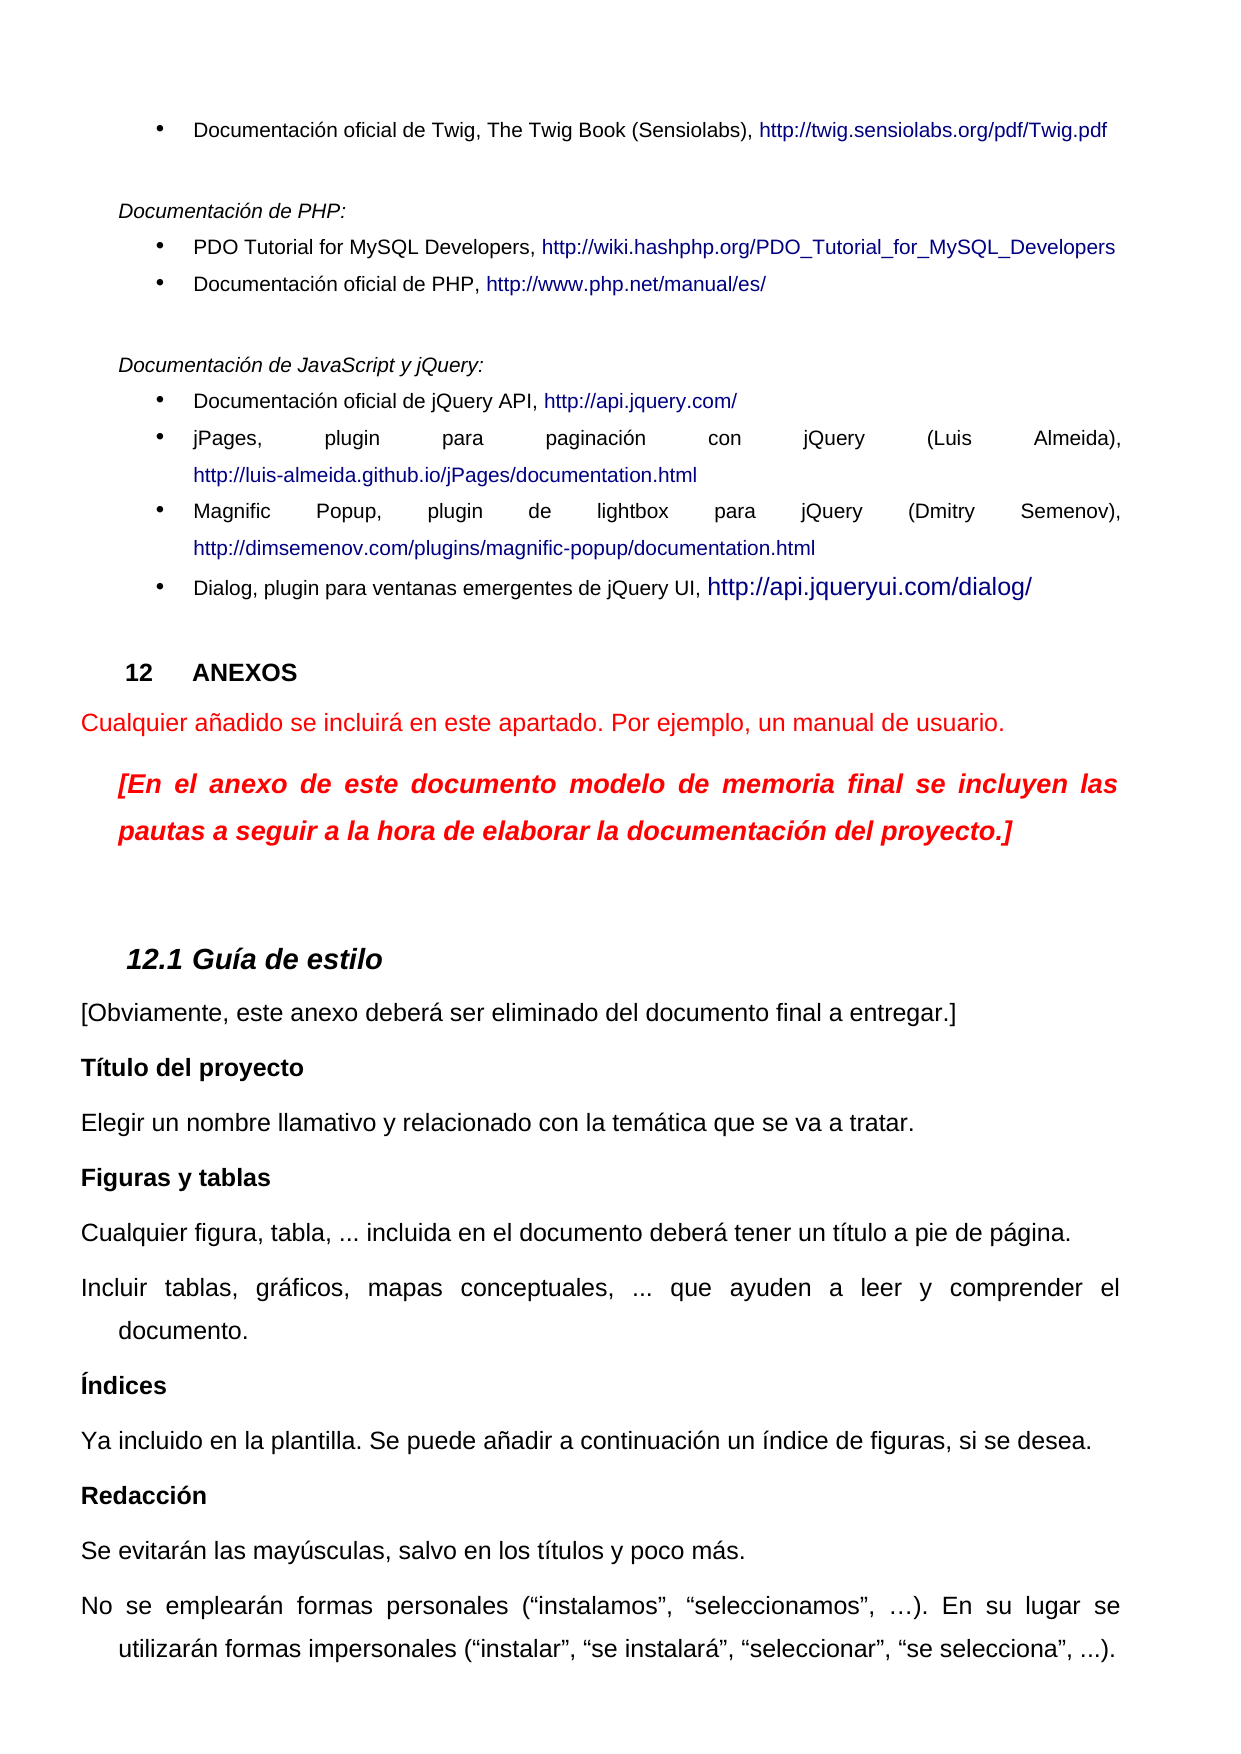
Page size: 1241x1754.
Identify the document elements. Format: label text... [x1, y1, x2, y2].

text Incluir tablas, gráficos, mapas conceptuales, ... que ayuden a leer y comprender el documento. [81, 1273, 1122, 1345]
text Ya incluido en la plantilla. Se puede añadir a continuación un índice de figuras, si se desea. [81, 1426, 1122, 1455]
text [Obviamente, este anexo deberá ser eliminado del documento final a entregar.] [81, 998, 1122, 1027]
list Documentación oficial de Twig, The Twig Book (Sensiolabs), http://twig.sensiolabs.org/pdf/Twig.pdf [156, 118, 1122, 143]
text Índices [81, 1371, 1122, 1400]
text Documentación de PHP: [118, 199, 1122, 223]
list Magnific Popup, plugin de lightbox para jQuery (Dmitry Semenov), http://dimsemenov.com/plugins/magnific-popup/documentation.html [156, 499, 1122, 560]
text Documentación de JavaScript y jQuery: [118, 353, 1122, 377]
text Figuras y tablas [81, 1163, 1122, 1192]
text No se emplearán formas personales (“instalamos”, “seleccionamos”, …). En su lugar se utilizarán formas impersonales (“instalar”, “se instalará”, “seleccionar”, “se selecciona”, ...). [81, 1591, 1122, 1663]
text Cualquier añadido se incluirá en este apartado. Por ejemplo, un manual de usuario. [81, 707, 1122, 736]
list Documentación oficial de jQuery API, http://api.jquery.com/ [156, 389, 1122, 414]
text Elegir un nombre llamativo y relacionado con la temática que se va a tratar. [81, 1108, 1122, 1137]
list PDO Tutorial for MySQL Developers, http://wiki.hashphp.org/PDO_Tutorial_for_MySQL_Developers [156, 235, 1122, 260]
subtitle ANEXOS [118, 658, 1122, 687]
text Redacción [81, 1481, 1122, 1510]
text Cualquier figura, tabla, ... incluida en el documento deberá tener un título a pie de página. [81, 1218, 1122, 1247]
list Documentación oficial de PHP, http://www.php.net/manual/es/ [156, 272, 1122, 297]
list jPages, plugin para paginación con jQuery (Luis Almeida), http://luis-almeida.github.io/jPages/documentation.html [156, 426, 1122, 487]
list Dialog, plugin para ventanas emergentes de jQuery UI, http://api.jqueryui.com/dialog/ [156, 572, 1122, 601]
text [En el anexo de este documento modelo de memoria final se incluyen las pautas a seguir a la hora de elaborar la documentación del proyecto.] [118, 768, 1122, 846]
text Se evitarán las mayúsculas, salvo en los títulos y poco más. [81, 1536, 1122, 1565]
text Título del proyecto [81, 1053, 1122, 1082]
subtitle Guía de estilo [118, 942, 1122, 975]
